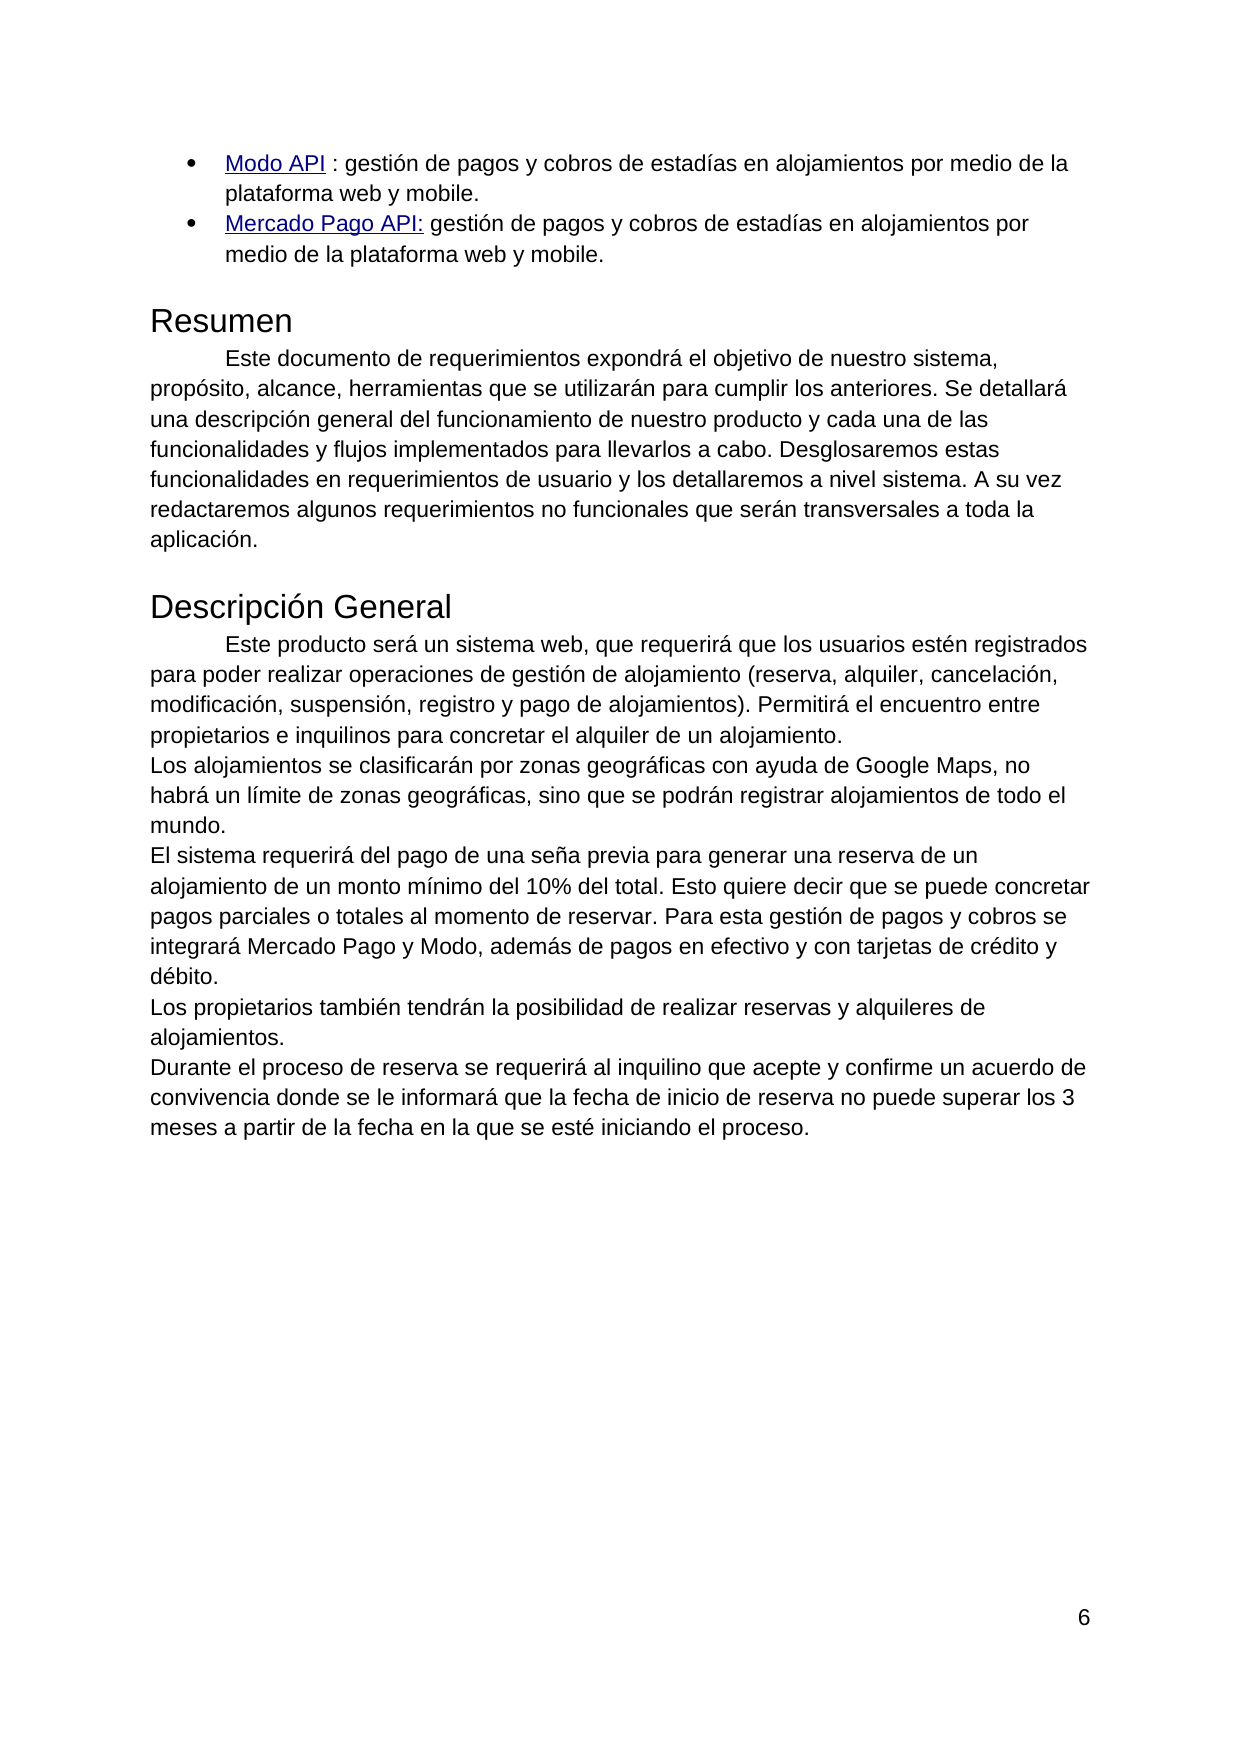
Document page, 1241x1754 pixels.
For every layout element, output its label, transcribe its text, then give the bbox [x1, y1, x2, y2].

subtitle Resumen [150, 301, 1090, 339]
text Durante el proceso de reserva se requerirá al inquilino que acepte y confirme un acuerdo de convivencia donde se le informará que la fecha de inicio de reserva no puede superar los 3 meses a partir de la fecha en la que se esté iniciando el proceso. [150, 1054, 1090, 1141]
text Este producto será un sistema web, que requerirá que los usuarios estén registrados para poder realizar operaciones de gestión de alojamiento (reserva, alquiler, cancelación, modificación, suspensión, registro y pago de alojamientos). Permitirá el encuentro entre propietarios e inquilinos para concretar el alquiler de un alojamiento. [150, 631, 1090, 748]
text Los propietarios también tendrán la posibilidad de realizar reservas y alquileres de alojamientos. [150, 993, 1090, 1050]
text Los alojamientos se clasificarán por zonas geográficas con ayuda de Google Maps, no habrá un límite de zonas geográficas, sino que se podrán registrar alojamientos de todo el mundo. [150, 752, 1090, 839]
list Modo API : gestión de pagos y cobros de estadías en alojamientos por medio de la plataforma web y mobile. [187, 150, 1090, 207]
subtitle Descripción General [150, 587, 1090, 625]
text Este documento de requerimientos expondrá el objetivo de nuestro sistema, propósito, alcance, herramientas que se utilizarán para cumplir los anteriores. Se detallará una descripción general del funcionamiento de nuestro producto y cada una de las funcionalidades y flujos implementados para llevarlos a cabo. Desglosaremos estas funcionalidades en requerimientos de usuario y los detallaremos a nivel sistema. A su vez redactaremos algunos requerimientos no funcionales que serán transversales a toda la aplicación. [150, 345, 1090, 553]
list Mercado Pago API: gestión de pagos y cobros de estadías en alojamientos por medio de la plataforma web y mobile. [187, 210, 1090, 267]
text El sistema requerirá del pago de una seña previa para generar una reserva de un alojamiento de un monto mínimo del 10% del total. Esto quiere decir que se puede concretar pagos parciales o totales al momento de reservar. Para esta gestión de pagos y cobros se integrará Mercado Pago y Modo, además de pagos en efectivo y con tarjetas de crédito y débito. [150, 842, 1090, 990]
